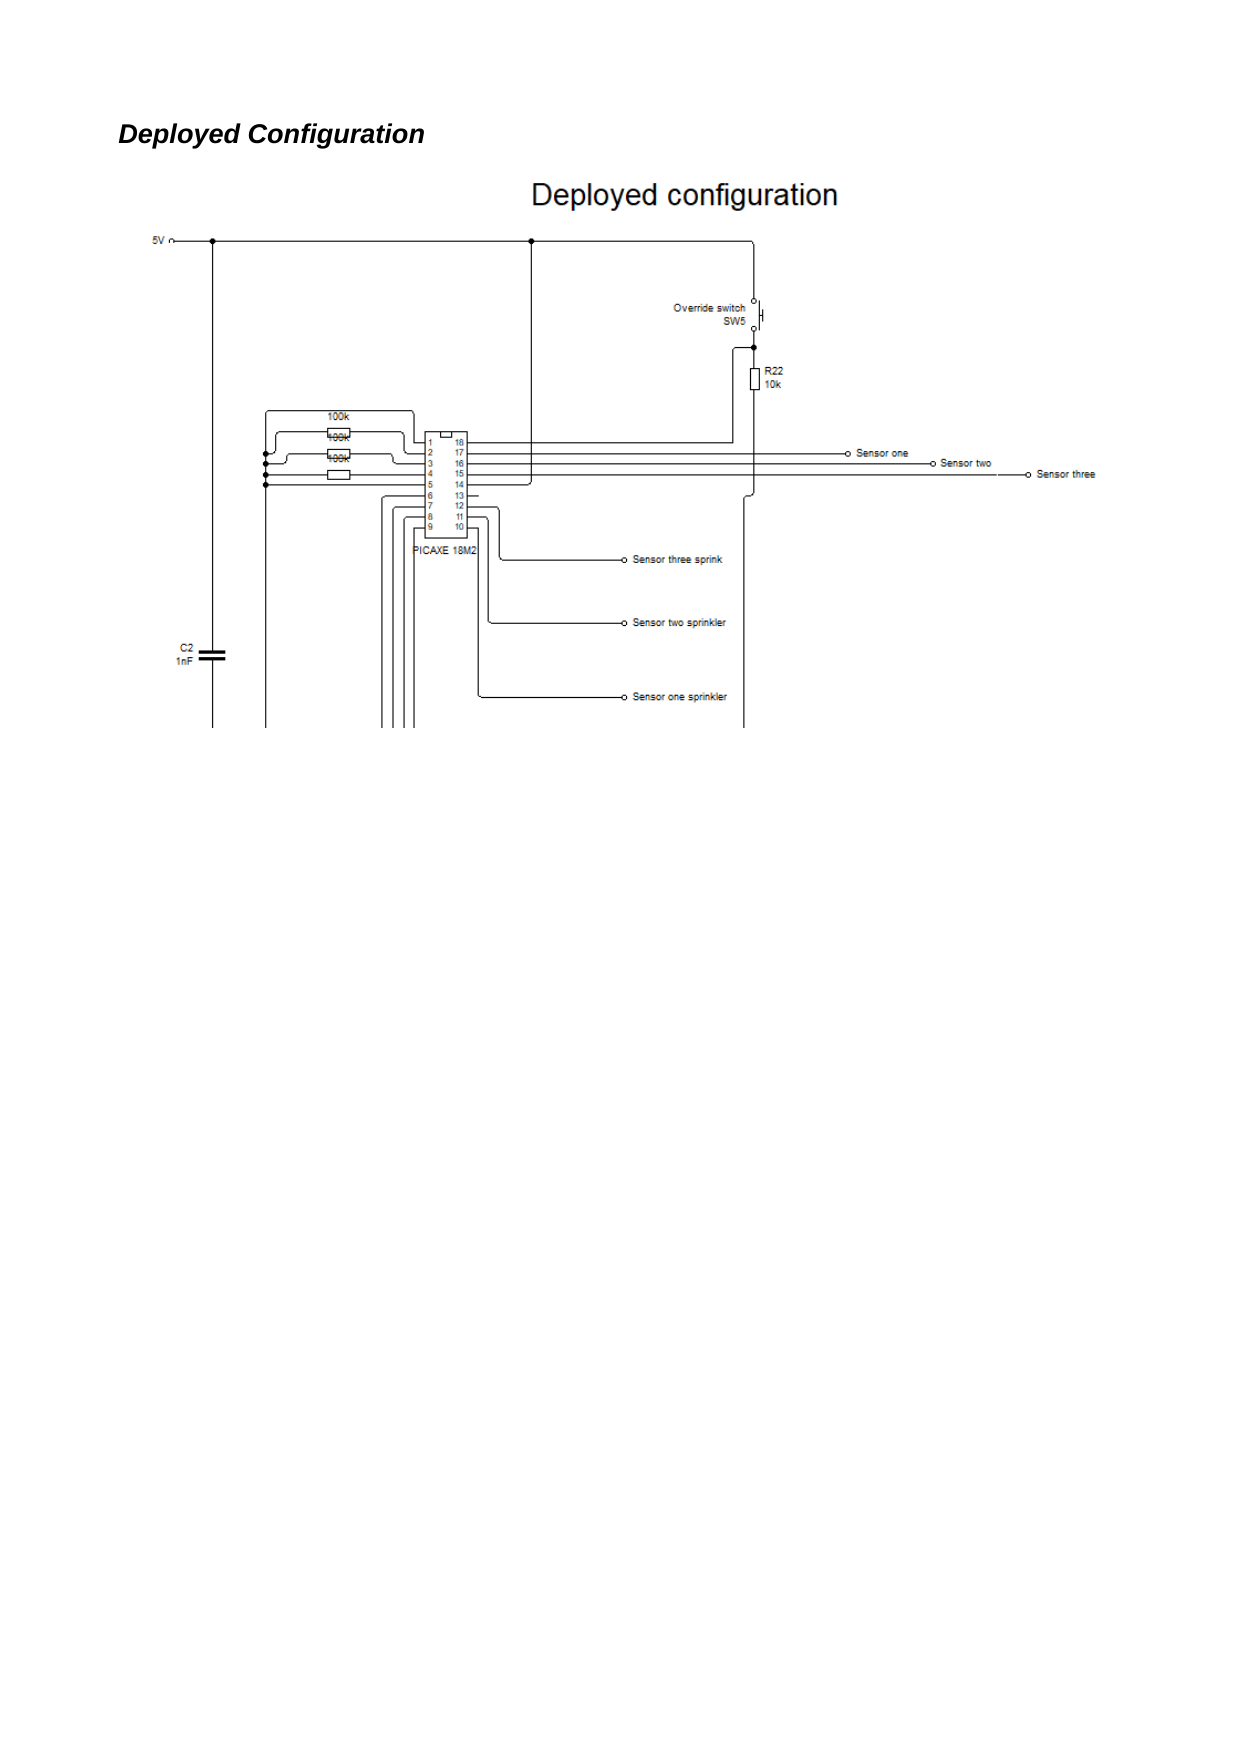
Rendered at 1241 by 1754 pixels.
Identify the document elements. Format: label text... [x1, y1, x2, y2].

subtitle Deployed Configuration [118, 118, 1122, 149]
picture [118, 161, 1123, 728]
